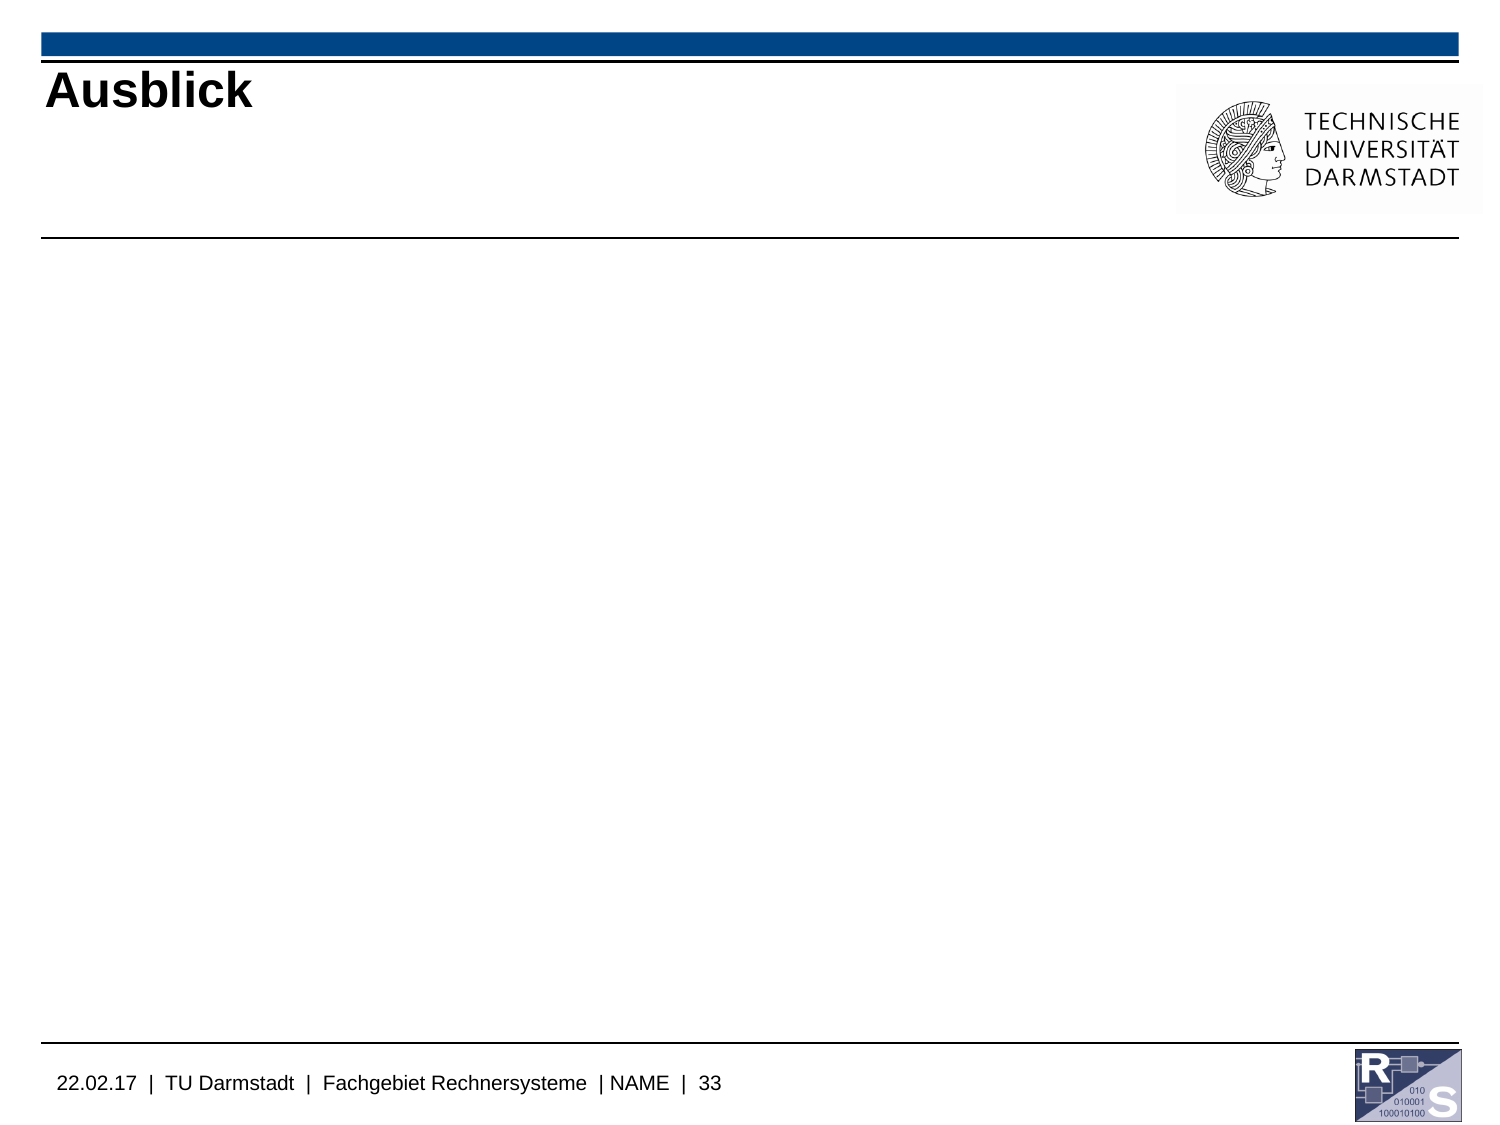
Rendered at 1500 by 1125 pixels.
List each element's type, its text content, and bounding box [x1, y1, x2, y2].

picture [1355, 1049, 1462, 1122]
title Ausblick [44, 42, 1135, 193]
